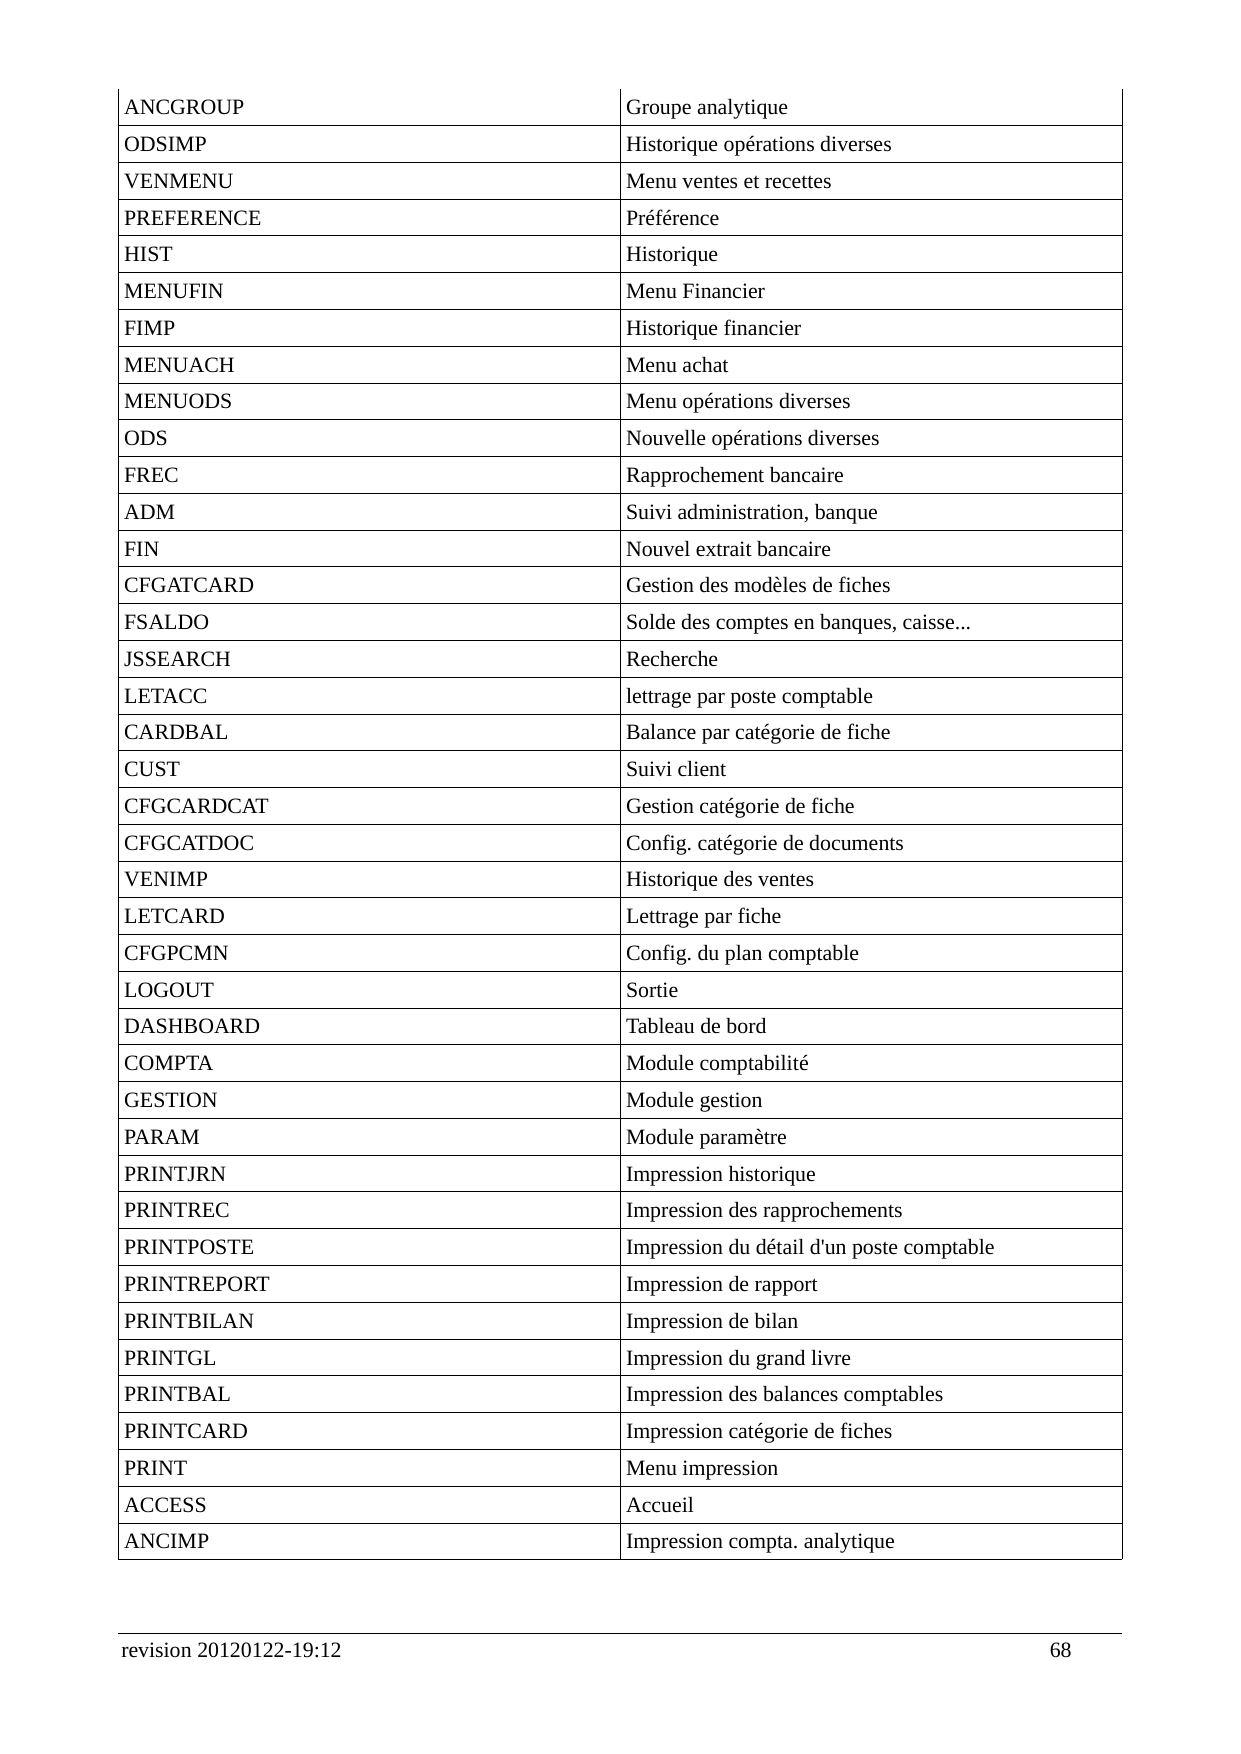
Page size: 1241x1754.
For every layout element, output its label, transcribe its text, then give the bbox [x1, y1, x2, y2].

table_cell Menu Financier [621, 273, 1122, 309]
table_cell Impression du grand livre [621, 1340, 1122, 1375]
table_cell PRINTPOSTE [119, 1229, 620, 1265]
table_cell Historique opérations diverses [621, 126, 1122, 162]
table_cell Config. catégorie de documents [621, 825, 1122, 861]
table_cell Historique [621, 236, 1122, 272]
table_cell Impression de bilan [621, 1303, 1122, 1339]
table_cell FIMP [119, 310, 620, 346]
table_cell Rapprochement bancaire [621, 457, 1122, 493]
table_cell PRINTGL [119, 1340, 620, 1375]
table_cell FIN [119, 531, 620, 566]
table_cell Préférence [621, 200, 1122, 235]
table_cell Historique financier [621, 310, 1122, 346]
table_cell Sortie [621, 972, 1122, 1008]
table_cell CFGCATDOC [119, 825, 620, 861]
table_cell VENIMP [119, 862, 620, 897]
table_cell Menu opérations diverses [621, 384, 1122, 419]
table_cell lettrage par poste comptable [621, 678, 1122, 714]
table_cell Module paramètre [621, 1119, 1122, 1155]
table_cell Balance par catégorie de fiche [621, 715, 1122, 750]
table_cell LOGOUT [119, 972, 620, 1008]
table_cell Impression catégorie de fiches [621, 1413, 1122, 1449]
table_cell Menu ventes et recettes [621, 163, 1122, 199]
table_cell ANCGROUP [119, 89, 620, 125]
table_cell LETCARD [119, 898, 620, 934]
table_cell Menu achat [621, 347, 1122, 383]
table_cell Module gestion [621, 1082, 1122, 1118]
table_cell PRINTJRN [119, 1156, 620, 1191]
table_cell Impression historique [621, 1156, 1122, 1191]
table_cell HIST [119, 236, 620, 272]
table_cell Gestion catégorie de fiche [621, 788, 1122, 824]
table_cell Impression compta. analytique [621, 1524, 1122, 1559]
table_cell PRINTBAL [119, 1376, 620, 1412]
table_cell JSSEARCH [119, 641, 620, 677]
table_cell Impression des balances comptables [621, 1376, 1122, 1412]
table_cell PRINTREPORT [119, 1266, 620, 1302]
table_cell Nouvelle opérations diverses [621, 420, 1122, 456]
table_cell Impression du détail d'un poste comptable [621, 1229, 1122, 1265]
table_cell ODSIMP [119, 126, 620, 162]
table_cell Config. du plan comptable [621, 935, 1122, 971]
table_cell Tableau de bord [621, 1009, 1122, 1044]
table_cell FSALDO [119, 604, 620, 640]
table_cell CARDBAL [119, 715, 620, 750]
table_cell CFGATCARD [119, 567, 620, 603]
table_cell PREFERENCE [119, 200, 620, 235]
table_cell MENUFIN [119, 273, 620, 309]
table_cell PRINTREC [119, 1192, 620, 1228]
table_cell CFGCARDCAT [119, 788, 620, 824]
table_cell Accueil [621, 1487, 1122, 1523]
table_cell Module comptabilité [621, 1045, 1122, 1081]
table_cell Nouvel extrait bancaire [621, 531, 1122, 566]
table_cell Suivi client [621, 751, 1122, 787]
table_cell MENUACH [119, 347, 620, 383]
table_cell Solde des comptes en banques, caisse... [621, 604, 1122, 640]
table_cell ODS [119, 420, 620, 456]
table_cell Historique des ventes [621, 862, 1122, 897]
table_cell Gestion des modèles de fiches [621, 567, 1122, 603]
table_cell Menu impression [621, 1450, 1122, 1486]
table_cell FREC [119, 457, 620, 493]
table_cell Impression de rapport [621, 1266, 1122, 1302]
table_cell Recherche [621, 641, 1122, 677]
table_cell PRINT [119, 1450, 620, 1486]
table_cell ADM [119, 494, 620, 530]
table_cell MENUODS [119, 384, 620, 419]
table_cell Groupe analytique [621, 89, 1122, 125]
table_cell VENMENU [119, 163, 620, 199]
table_cell PRINTCARD [119, 1413, 620, 1449]
table_cell Impression des rapprochements [621, 1192, 1122, 1228]
table_cell DASHBOARD [119, 1009, 620, 1044]
table_cell Suivi administration, banque [621, 494, 1122, 530]
table_cell ACCESS [119, 1487, 620, 1523]
table_cell COMPTA [119, 1045, 620, 1081]
table_cell ANCIMP [119, 1524, 620, 1559]
table_cell LETACC [119, 678, 620, 714]
table_cell Lettrage par fiche [621, 898, 1122, 934]
table_cell CUST [119, 751, 620, 787]
table_cell GESTION [119, 1082, 620, 1118]
table_cell CFGPCMN [119, 935, 620, 971]
table_cell PRINTBILAN [119, 1303, 620, 1339]
table_cell PARAM [119, 1119, 620, 1155]
